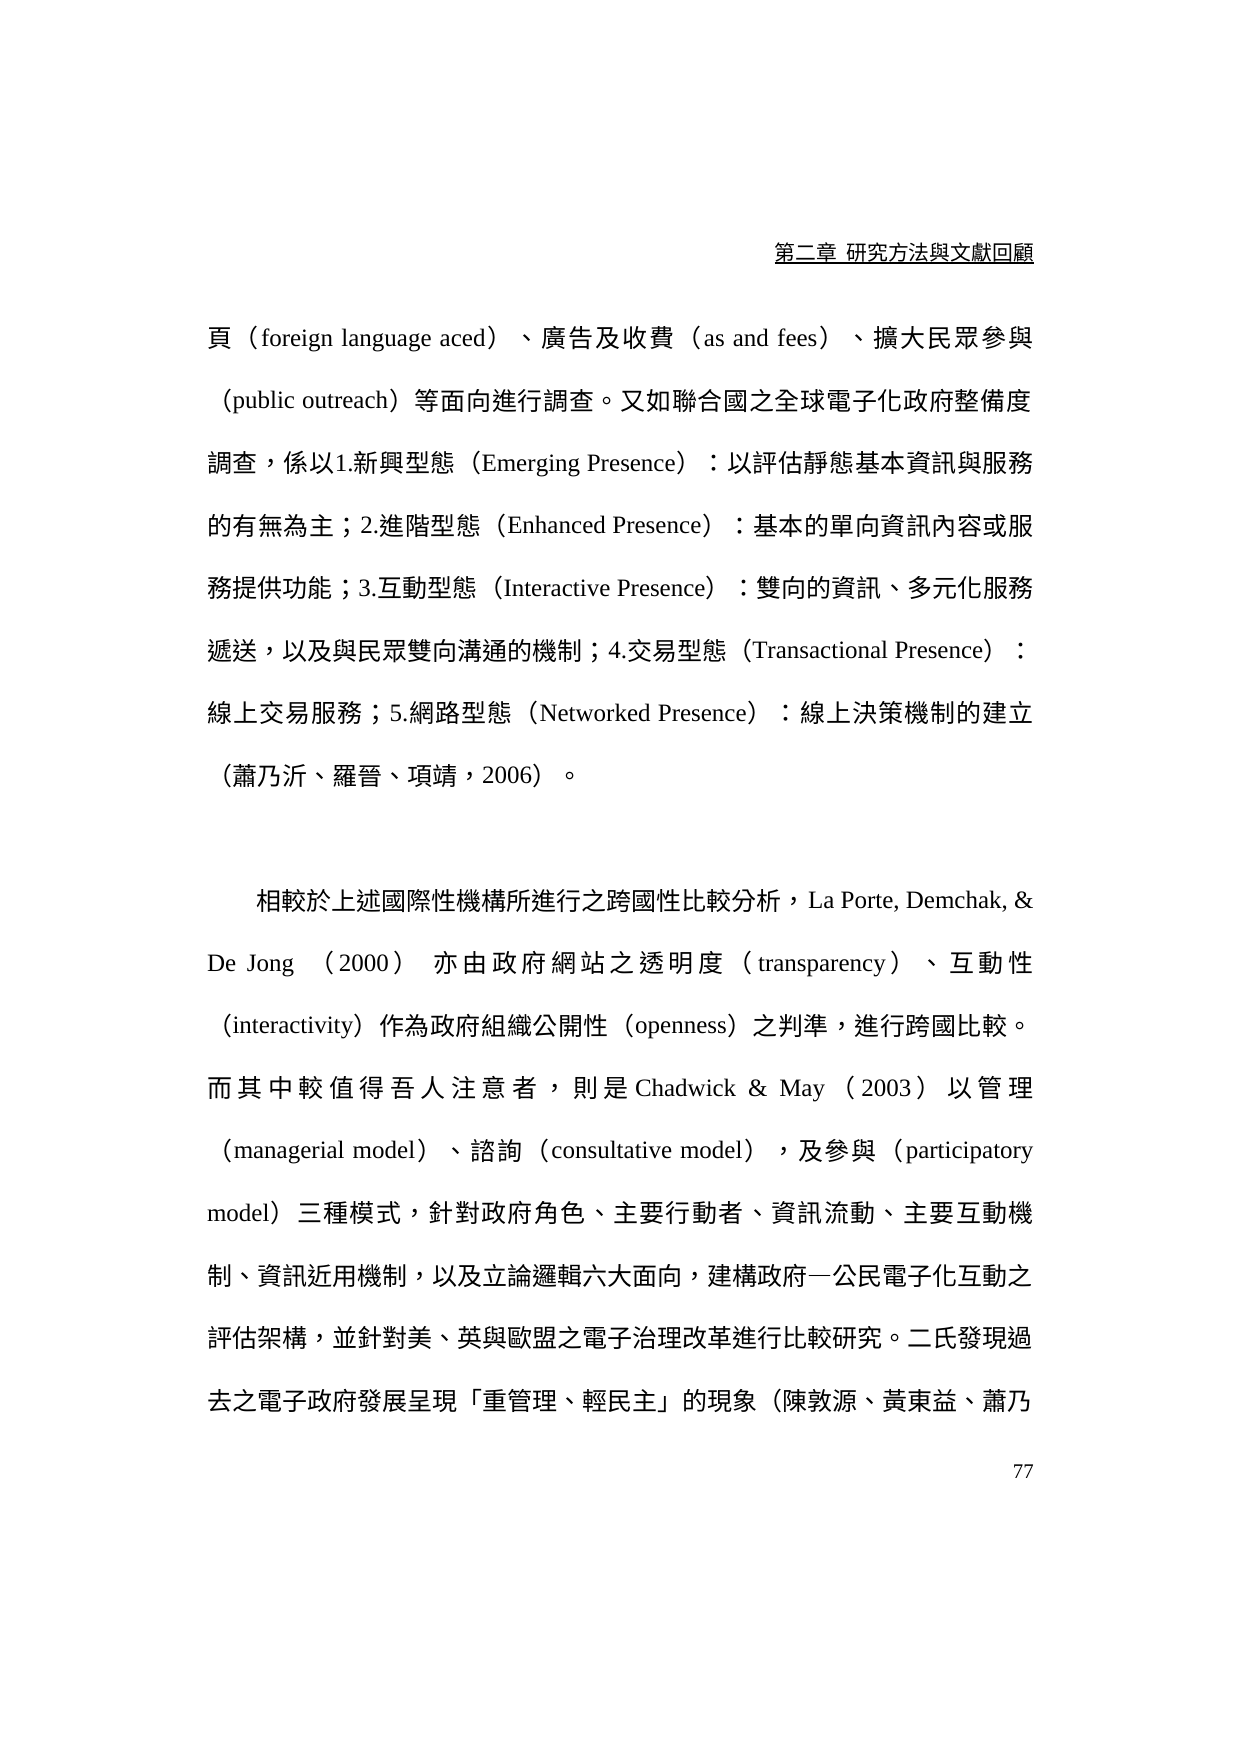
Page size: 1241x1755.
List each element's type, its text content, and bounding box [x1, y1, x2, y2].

text 頁（foreign language aced）、廣告及收費（as and fees）、擴大民眾參與（public outreach）等面向進行調查。又如聯合國之全球電子化政府整備度調查，係以1.新興型態（Emerging Presence）：以評估靜態基本資訊與服務的有無為主；2.進階型態（Enhanced Presence）：基本的單向資訊內容或服務提供功能；3.互動型態（Interactive Presence）：雙向的資訊、多元化服務遞送，以及與民眾雙向溝通的機制；4.交易型態（Transactional Presence）：線上交易服務；5.網路型態（Networked Presence）：線上決策機制的建立（蕭乃沂、羅晉、項靖，2006）。 [207, 295, 1033, 795]
text 相較於上述國際性機構所進行之跨國性比較分析，La Porte, Demchak, & De Jong （2000） 亦由政府網站之透明度（transparency）、互動性（interactivity）作為政府組織公開性（openness）之判準，進行跨國比較。而其中較值得吾人注意者，則是Chadwick & May（2003）以管理（managerial model）、諮詢（consultative model），及參與（participatory model）三種模式，針對政府角色、主要行動者、資訊流動、主要互動機制、資訊近用機制，以及立論邏輯六大面向，建構政府—公民電子化互動之評估架構，並針對美、英與歐盟之電子治理改革進行比較研究。二氏發現過去之電子政府發展呈現「重管理、輕民主」的現象（陳敦源、黃東益、蕭乃 [207, 858, 1033, 1420]
